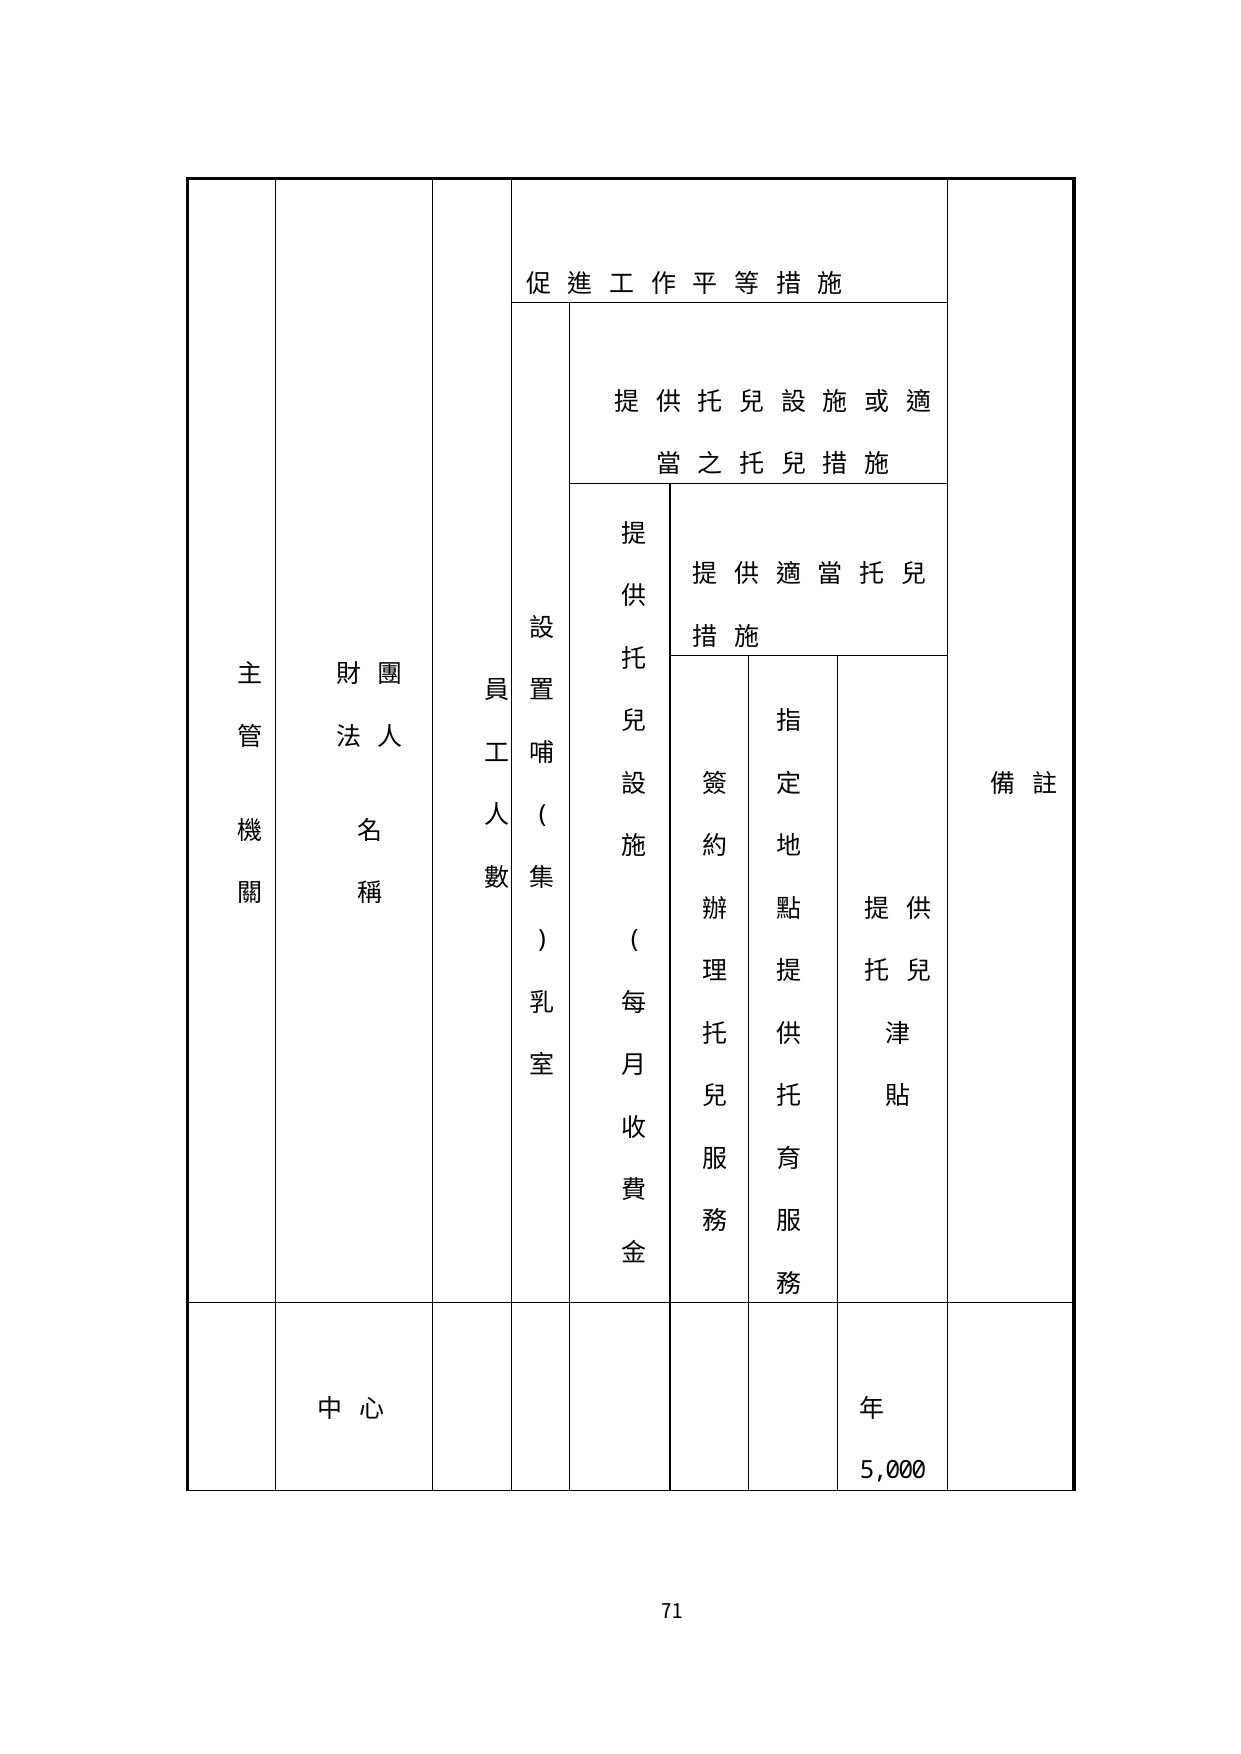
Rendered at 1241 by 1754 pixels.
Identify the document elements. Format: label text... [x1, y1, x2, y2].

table_cell 提供適當托兒措施 [671, 484, 947, 655]
table_cell 年 5,000 [838, 1303, 947, 1490]
table_header 備註 [948, 180, 1072, 1302]
table_cell 指定地點提供托育服務 [749, 656, 837, 1302]
table_cell 提供托兒 津 貼 [838, 656, 947, 1302]
table_header 主管 機關 [189, 180, 275, 1302]
table_cell [433, 1303, 511, 1490]
table_cell 簽約辦理托兒服務 [671, 656, 748, 1302]
table_cell [512, 1303, 569, 1490]
table_cell [671, 1303, 748, 1490]
table_cell 提供托兒設施 (每月收費金額) [570, 484, 669, 1302]
table_cell 中心 [276, 1303, 432, 1490]
table_header 員工人數 [433, 180, 511, 1302]
table_cell [749, 1303, 837, 1490]
table_header 促進工作平等措施 [512, 180, 947, 302]
table_cell [570, 1303, 669, 1490]
table_cell [189, 1303, 275, 1490]
table_cell 設置哺(集)乳室 [512, 303, 569, 1302]
table_cell 提供托兒設施或適當之托兒措施 [570, 303, 947, 482]
table_cell [948, 1303, 1072, 1490]
table_header 財團法人 名 稱 [276, 180, 432, 1302]
